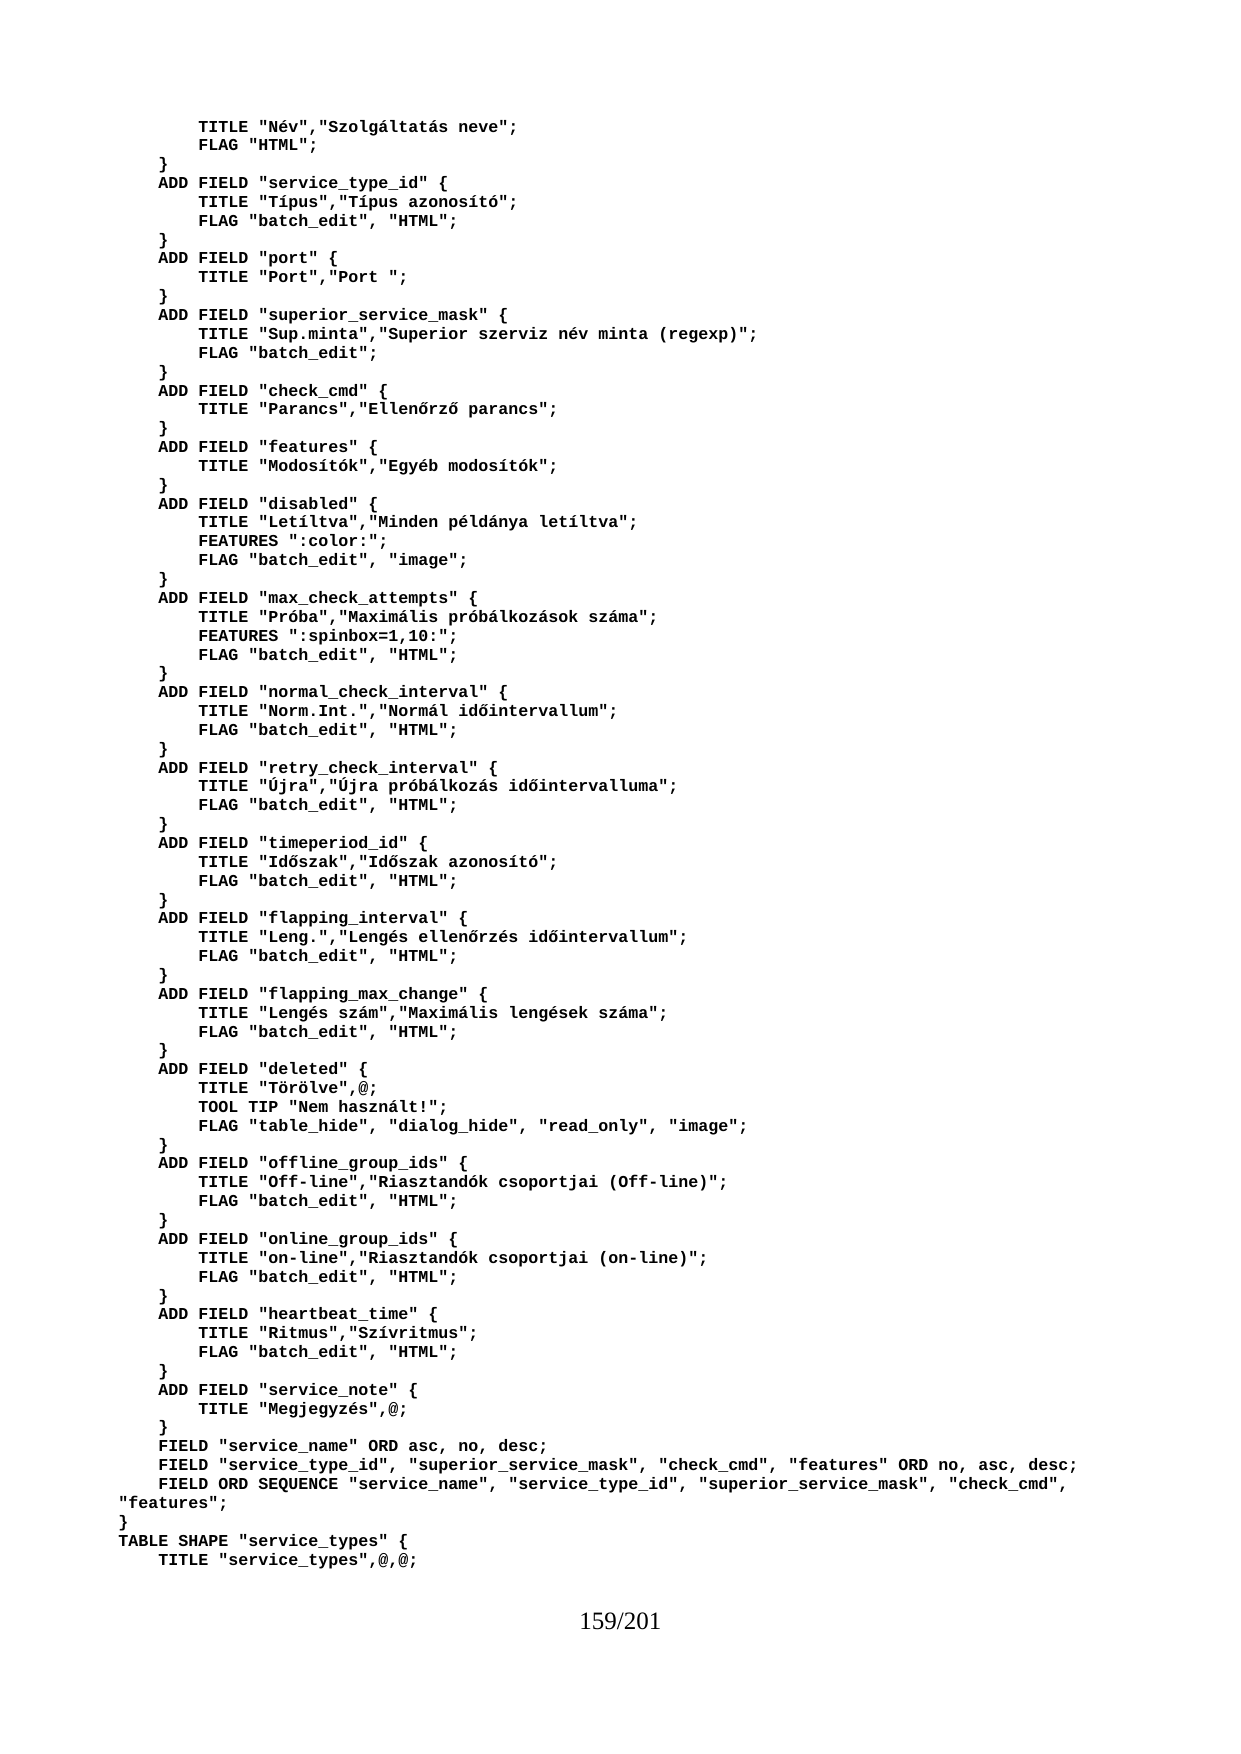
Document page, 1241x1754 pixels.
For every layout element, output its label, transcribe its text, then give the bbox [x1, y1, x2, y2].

text } [118, 967, 1122, 985]
text FLAG "batch_edit", "HTML"; [118, 212, 1122, 231]
text TITLE "Norm.Int.","Normál időintervallum"; [118, 703, 1122, 721]
text } [118, 1419, 1122, 1438]
text } [118, 891, 1122, 910]
text FLAG "batch_edit", "HTML"; [118, 1268, 1122, 1287]
text ADD FIELD "disabled" { [118, 495, 1122, 514]
text TITLE "on-line","Riasztandók csoportjai (on-line)"; [118, 1249, 1122, 1268]
text TITLE "Név","Szolgáltatás neve"; [118, 118, 1122, 137]
text TITLE "Parancs","Ellenőrző parancs"; [118, 401, 1122, 420]
text TITLE "Megjegyzés",@; [118, 1400, 1122, 1419]
text FLAG "batch_edit", "HTML"; [118, 1344, 1122, 1362]
text } [118, 740, 1122, 759]
text ADD FIELD "flapping_max_change" { [118, 985, 1122, 1004]
text FLAG "batch_edit", "image"; [118, 552, 1122, 571]
text FLAG "HTML"; [118, 137, 1122, 156]
text ADD FIELD "retry_check_interval" { [118, 759, 1122, 778]
text TITLE "Leng.","Lengés ellenőrzés időintervallum"; [118, 929, 1122, 948]
text TOOL TIP "Nem használt!"; [118, 1098, 1122, 1117]
text TITLE "Időszak","Időszak azonosító"; [118, 853, 1122, 872]
text TITLE "Próba","Maximális próbálkozások száma"; [118, 608, 1122, 627]
text TITLE "Ritmus","Szívritmus"; [118, 1325, 1122, 1344]
text ADD FIELD "check_cmd" { [118, 382, 1122, 401]
text FEATURES ":spinbox=1,10:"; [118, 627, 1122, 646]
text ADD FIELD "timeperiod_id" { [118, 834, 1122, 853]
text TITLE "Letíltva","Minden példánya letíltva"; [118, 514, 1122, 533]
text } [118, 420, 1122, 439]
text FEATURES ":color:"; [118, 533, 1122, 552]
text ADD FIELD "port" { [118, 250, 1122, 269]
text FLAG "batch_edit", "HTML"; [118, 646, 1122, 665]
text TITLE "Off-line","Riasztandók csoportjai (Off-line)"; [118, 1174, 1122, 1193]
text TITLE "Port","Port "; [118, 269, 1122, 288]
text FLAG "batch_edit", "HTML"; [118, 1023, 1122, 1042]
text ADD FIELD "service_type_id" { [118, 175, 1122, 193]
text } [118, 231, 1122, 250]
text ADD FIELD "deleted" { [118, 1061, 1122, 1080]
text } [118, 1212, 1122, 1231]
text } [118, 1513, 1122, 1532]
text ADD FIELD "offline_group_ids" { [118, 1155, 1122, 1174]
text ADD FIELD "features" { [118, 439, 1122, 457]
text ADD FIELD "superior_service_mask" { [118, 307, 1122, 326]
text TITLE "Típus","Típus azonosító"; [118, 193, 1122, 212]
text ADD FIELD "flapping_interval" { [118, 910, 1122, 929]
text FLAG "batch_edit", "HTML"; [118, 721, 1122, 740]
text TITLE "Lengés szám","Maximális lengések száma"; [118, 1004, 1122, 1023]
text FLAG "batch_edit", "HTML"; [118, 1193, 1122, 1212]
text } [118, 1287, 1122, 1306]
text TITLE "Modosítók","Egyéb modosítók"; [118, 457, 1122, 476]
text } [118, 571, 1122, 589]
text } [118, 1136, 1122, 1155]
text TITLE "Sup.minta","Superior szerviz név minta (regexp)"; [118, 326, 1122, 344]
text } [118, 476, 1122, 495]
text TITLE "Újra","Újra próbálkozás időintervalluma"; [118, 778, 1122, 797]
text } [118, 1042, 1122, 1061]
text } [118, 363, 1122, 382]
text FIELD "service_type_id", "superior_service_mask", "check_cmd", "features" ORD no, asc, desc; [118, 1457, 1122, 1476]
text ADD FIELD "heartbeat_time" { [118, 1306, 1122, 1325]
text FLAG "batch_edit", "HTML"; [118, 948, 1122, 967]
text ADD FIELD "online_group_ids" { [118, 1231, 1122, 1249]
text FIELD ORD SEQUENCE "service_name", "service_type_id", "superior_service_mask", "check_cmd", "features"; [118, 1476, 1122, 1513]
text FLAG "table_hide", "dialog_hide", "read_only", "image"; [118, 1117, 1122, 1136]
text TABLE SHAPE "service_types" { [118, 1532, 1122, 1551]
text FIELD "service_name" ORD asc, no, desc; [118, 1438, 1122, 1457]
text FLAG "batch_edit"; [118, 344, 1122, 363]
text } [118, 288, 1122, 307]
text ADD FIELD "max_check_attempts" { [118, 589, 1122, 608]
text TITLE "Törölve",@; [118, 1080, 1122, 1098]
text } [118, 816, 1122, 834]
text ADD FIELD "service_note" { [118, 1381, 1122, 1400]
text TITLE "service_types",@,@; [118, 1551, 1122, 1570]
text FLAG "batch_edit", "HTML"; [118, 797, 1122, 816]
text } [118, 665, 1122, 684]
text FLAG "batch_edit", "HTML"; [118, 872, 1122, 891]
text } [118, 1362, 1122, 1381]
text ADD FIELD "normal_check_interval" { [118, 684, 1122, 703]
text } [118, 156, 1122, 175]
